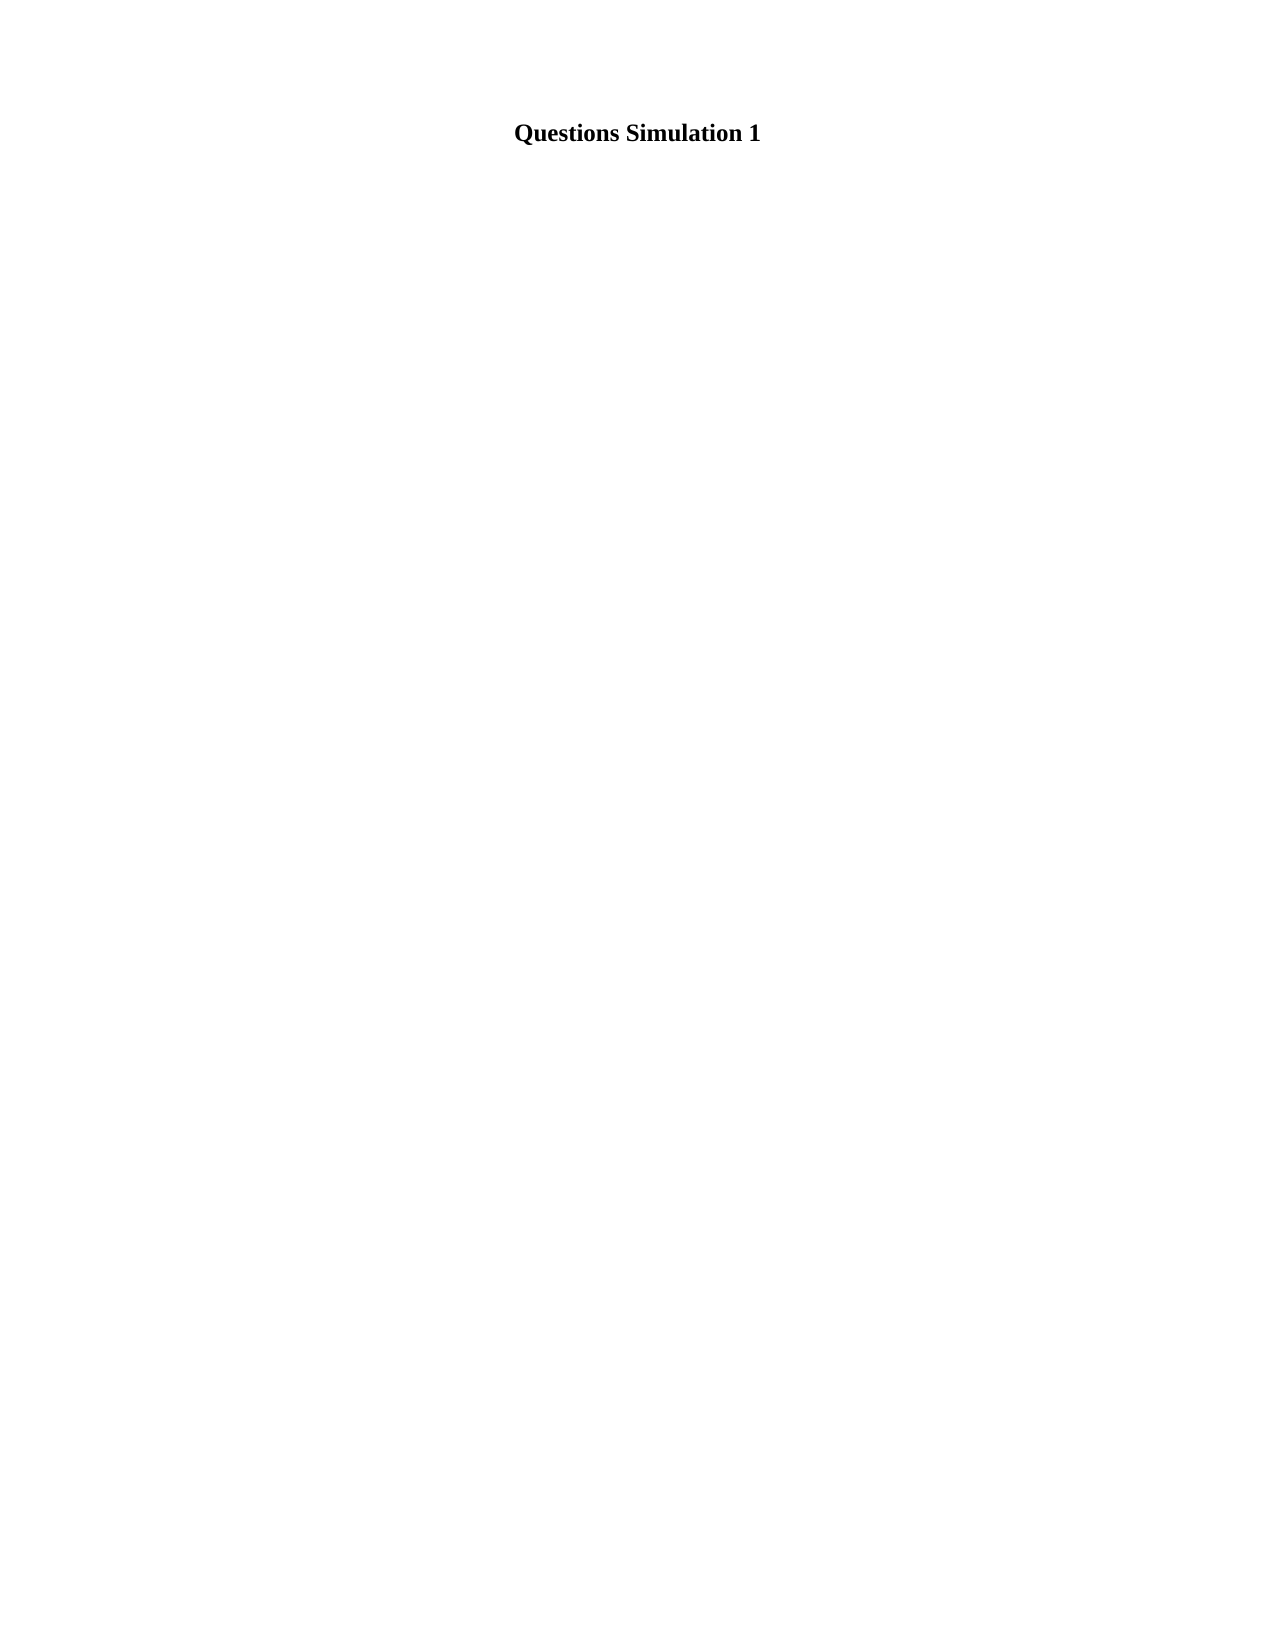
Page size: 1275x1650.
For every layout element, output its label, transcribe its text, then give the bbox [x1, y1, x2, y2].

text Questions Simulation 1 [118, 118, 1157, 147]
